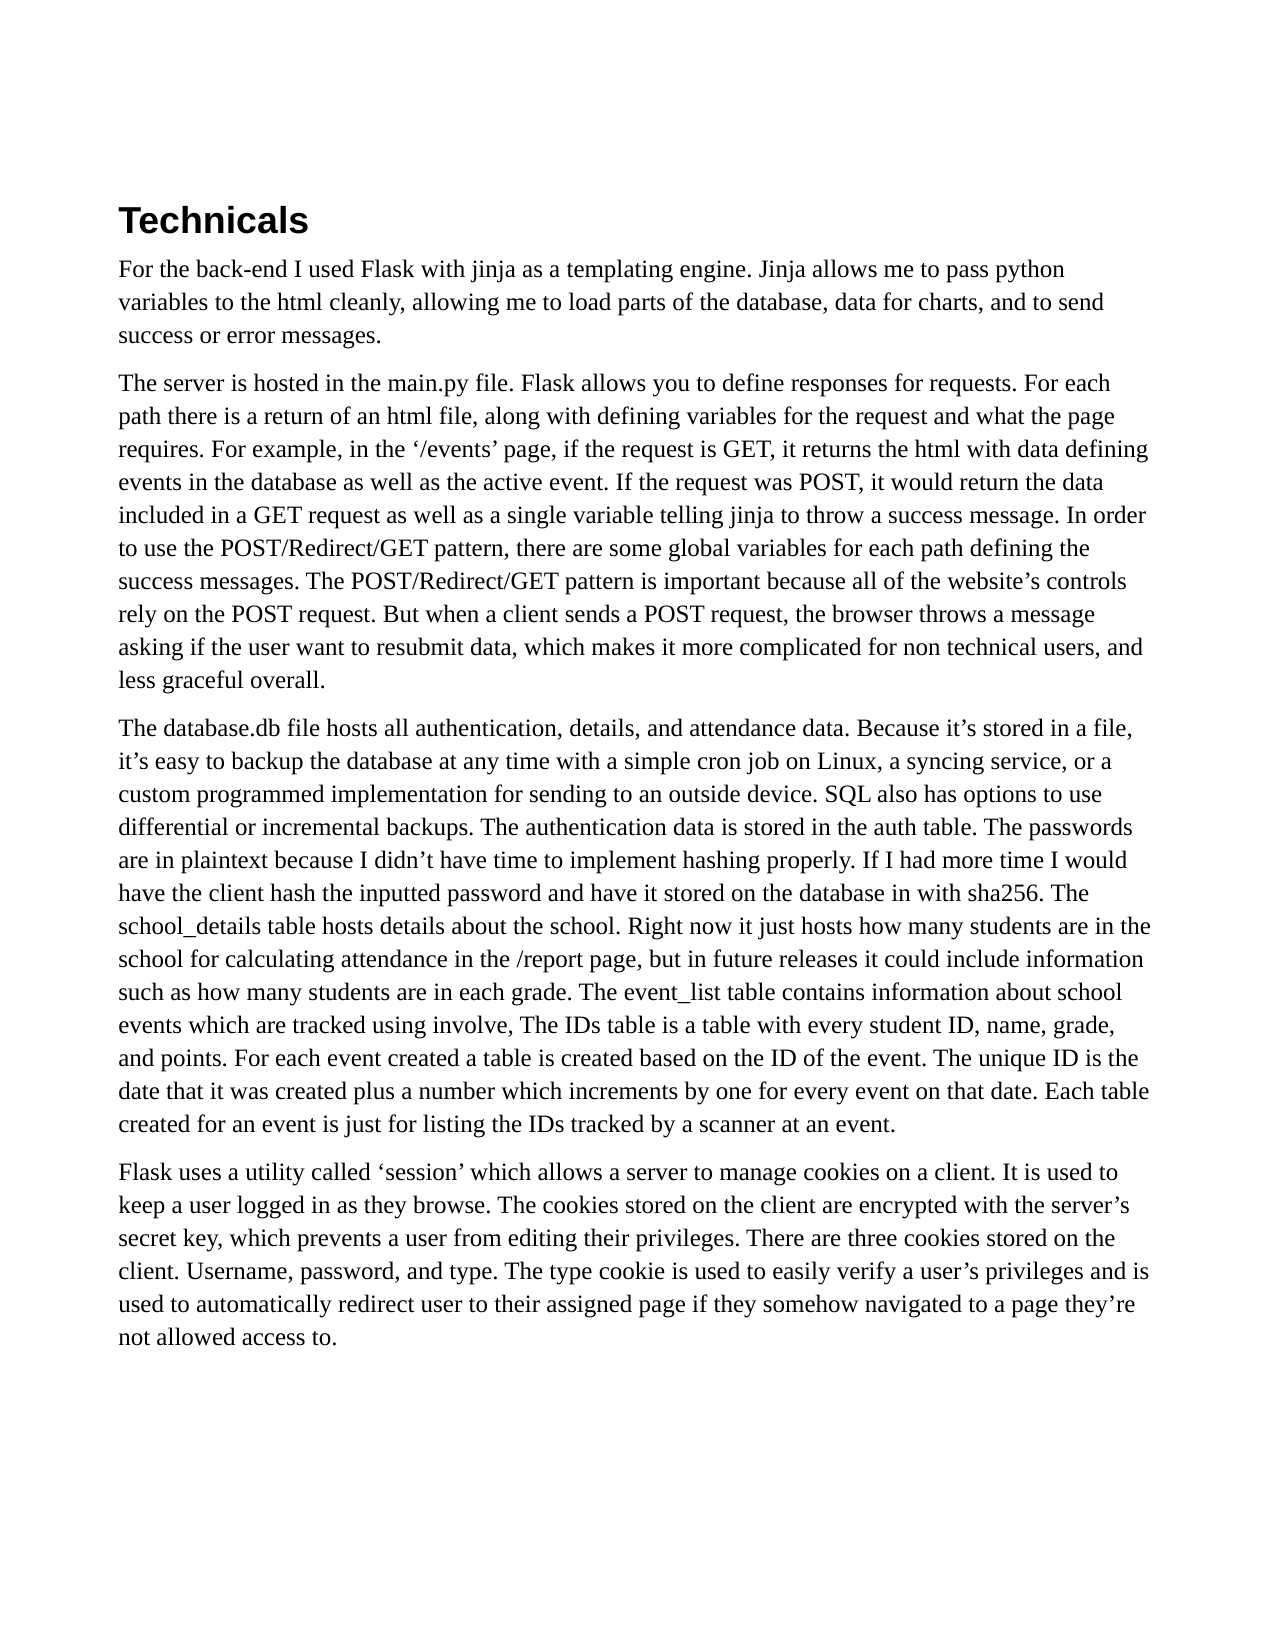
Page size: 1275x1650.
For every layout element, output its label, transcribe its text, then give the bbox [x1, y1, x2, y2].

text The server is hosted in the main.py file. Flask allows you to define responses for requests. For each path there is a return of an html file, along with defining variables for the request and what the page requires. For example, in the ‘/events’ page, if the request is GET, it returns the html with data defining events in the database as well as the active event. If the request was POST, it would return the data included in a GET request as well as a single variable telling jinja to throw a success message. In order to use the POST/Redirect/GET pattern, there are some global variables for each path defining the success messages. The POST/Redirect/GET pattern is important because all of the website’s controls rely on the POST request. But when a client sends a POST request, the browser throws a message asking if the user want to resubmit data, which makes it more complicated for non technical users, and less graceful overall. [118, 368, 1157, 694]
text Flask uses a utility called ‘session’ which allows a server to manage cookies on a client. It is used to keep a user logged in as they browse. The cookies stored on the client are encrypted with the server’s secret key, which prevents a user from editing their privileges. There are three cookies stored on the client. Username, password, and type. The type cookie is used to easily verify a user’s privileges and is used to automatically redirect user to their assigned page if they somehow navigated to a page they’re not allowed access to. [118, 1157, 1157, 1351]
text The database.db file hosts all authentication, details, and attendance data. Because it’s stored in a file, it’s easy to backup the database at any time with a simple cron job on Linux, a syncing service, or a custom programmed implementation for sending to an outside device. SQL also has options to use differential or incremental backups. The authentication data is stored in the auth table. The passwords are in plaintext because I didn’t have time to implement hashing properly. If I had more time I would have the client hash the inputted password and have it stored on the database in with sha256. The school_details table hosts details about the school. Right now it just hosts how many students are in the school for calculating attendance in the /report page, but in future releases it could include information such as how many students are in each grade. The event_list table contains information about school events which are tracked using involve, The IDs table is a table with every student ID, name, grade, and points. For each event created a table is created based on the ID of the event. The unique ID is the date that it was created plus a number which increments by one for every event on that date. Each table created for an event is just for listing the IDs tracked by a scanner at an event. [118, 713, 1157, 1138]
text For the back-end I used Flask with jinja as a templating engine. Jinja allows me to pass python variables to the html cleanly, allowing me to load parts of the database, data for charts, and to send success or error messages. [118, 254, 1157, 349]
subtitle Technicals [118, 199, 1157, 242]
